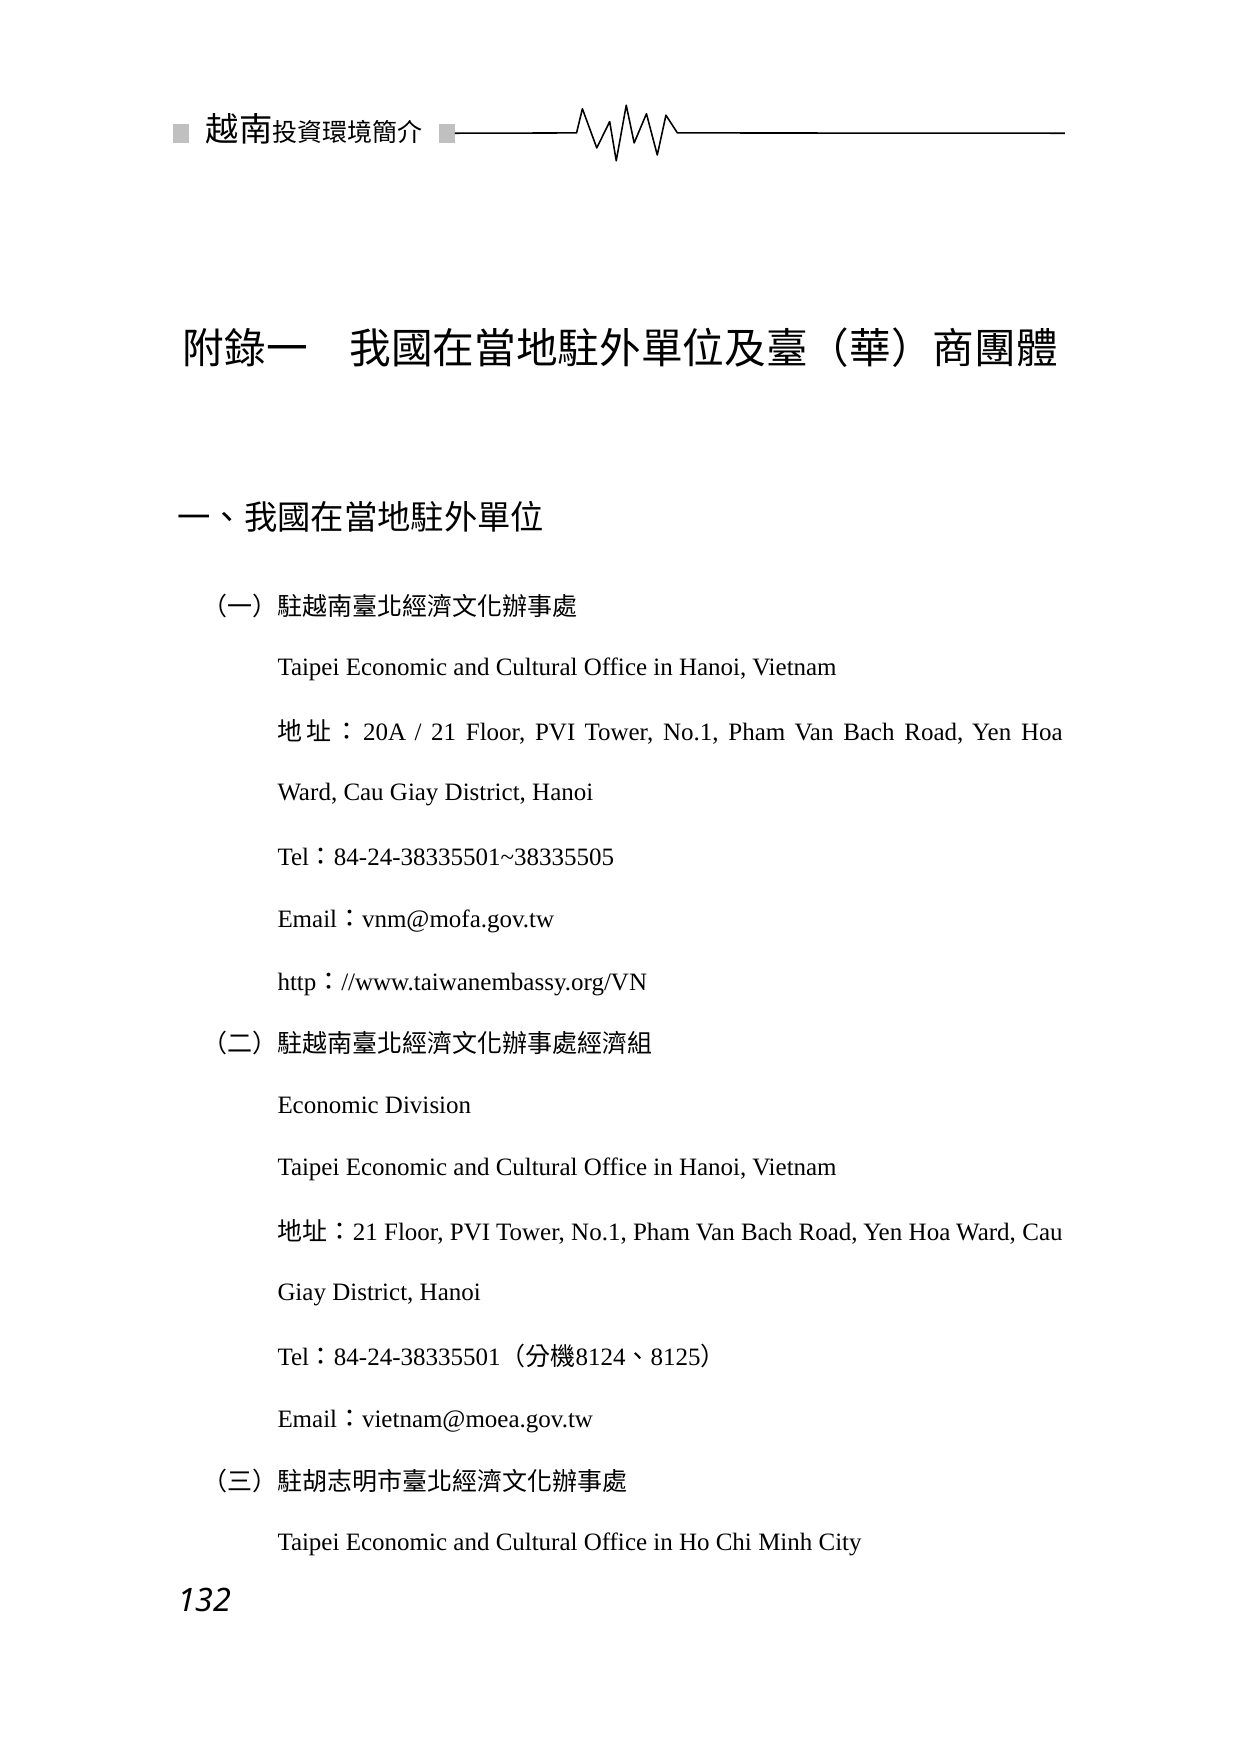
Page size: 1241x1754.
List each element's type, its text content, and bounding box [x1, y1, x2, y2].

text http：//www.taiwanembassy.org/VN [202, 938, 1063, 1000]
text Economic Division [202, 1063, 1063, 1125]
text Taipei Economic and Cultural Office in Hanoi, Vietnam [202, 625, 1063, 688]
text （三）駐胡志明市臺北經濟文化辦事處 [202, 1438, 1063, 1500]
text （二）駐越南臺北經濟文化辦事處經濟組 [202, 1000, 1063, 1063]
text （一）駐越南臺北經濟文化辦事處 [202, 563, 1063, 625]
text Tel：84-24-38335501~38335505 [202, 813, 1063, 875]
text 地址：21 Floor, PVI Tower, No.1, Pham Van Bach Road, Yen Hoa Ward, Cau Giay District, Hanoi [202, 1188, 1063, 1313]
text Email：vnm@mofa.gov.tw [202, 875, 1063, 938]
text 一、我國在當地駐外單位 [177, 473, 1063, 536]
text Email：vietnam@moea.gov.tw [202, 1375, 1063, 1438]
text Tel：84-24-38335501（分機8124、8125） [202, 1313, 1063, 1375]
text 地址：20A / 21 Floor, PVI Tower, No.1, Pham Van Bach Road, Yen Hoa Ward, Cau Giay District, Hanoi [202, 688, 1063, 813]
text 附錄一 我國在當地駐外單位及臺（華）商團體 [177, 304, 1063, 366]
text Taipei Economic and Cultural Office in Hanoi, Vietnam [202, 1125, 1063, 1188]
text Taipei Economic and Cultural Office in Ho Chi Minh City [202, 1500, 1063, 1563]
